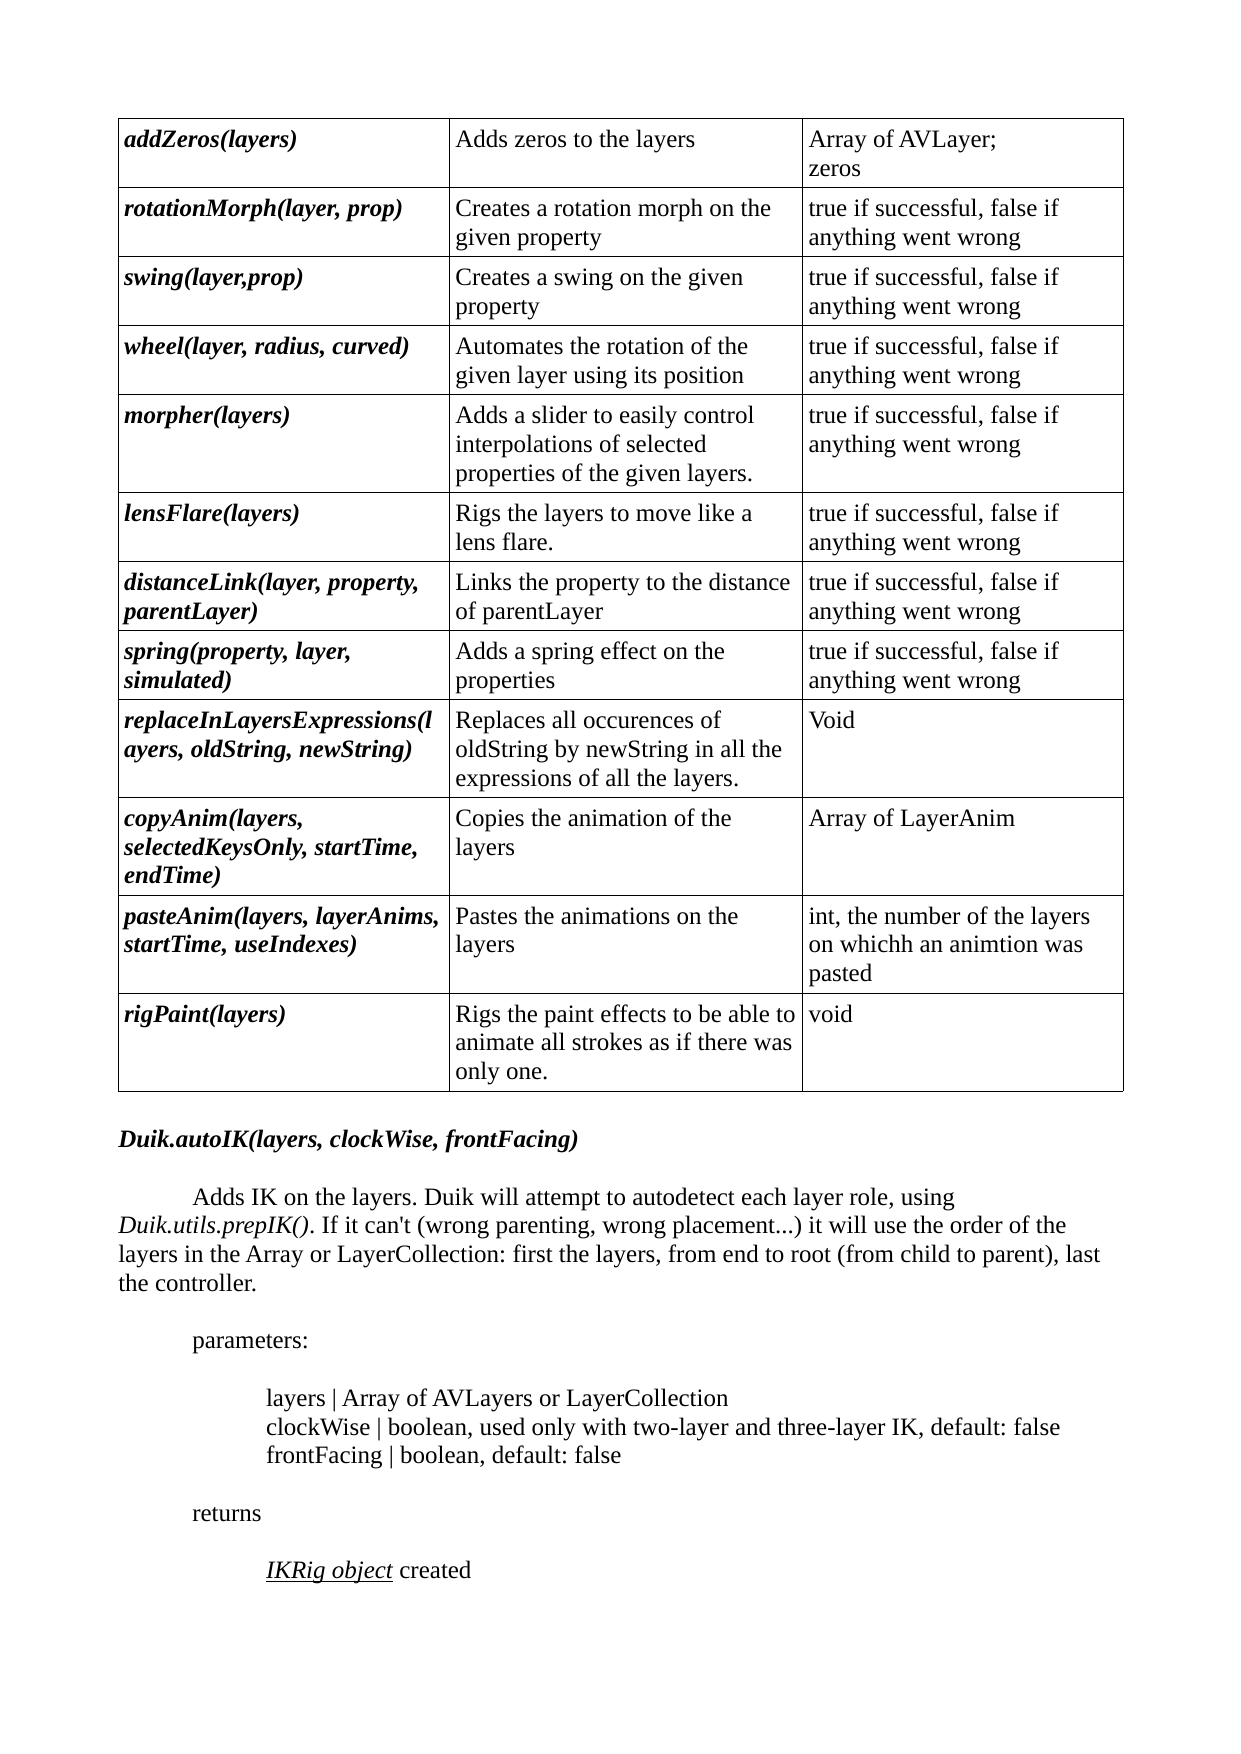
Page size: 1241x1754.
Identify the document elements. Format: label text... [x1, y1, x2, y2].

table_cell wheel(layer, radius, curved) [119, 326, 449, 394]
table_cell distanceLink(layer, property, parentLayer) [119, 562, 449, 630]
table_cell swing(layer,prop) [119, 257, 449, 325]
table_cell true if successful, false if anything went wrong [803, 631, 1123, 699]
text clockWise | boolean, used only with two-layer and three-layer IK, default: false [118, 1412, 1122, 1441]
table_cell copyAnim(layers, selectedKeysOnly, startTime, endTime) [119, 798, 449, 895]
text layers | Array of AVLayers or LayerCollection [118, 1383, 1122, 1412]
table_cell true if successful, false if anything went wrong [803, 326, 1123, 394]
text parameters: [118, 1326, 1122, 1354]
table_cell rigPaint(layers) [119, 994, 449, 1091]
table_cell Links the property to the distance of parentLayer [450, 562, 802, 630]
table_cell Pastes the animations on the layers [450, 896, 802, 993]
table_cell Copies the animation of the layers [450, 798, 802, 895]
table_cell Adds zeros to the layers [450, 119, 802, 187]
table_cell Rigs the layers to move like a lens flare. [450, 493, 802, 561]
table_cell Automates the rotation of the given layer using its position [450, 326, 802, 394]
table_cell Adds a slider to easily control interpolations of selected properties of the given layers. [450, 395, 802, 492]
table_cell addZeros(layers) [119, 119, 449, 187]
table_cell int, the number of the layers on whichh an animtion was pasted [803, 896, 1123, 993]
table_cell true if successful, false if anything went wrong [803, 395, 1123, 492]
table_cell true if successful, false if anything went wrong [803, 188, 1123, 256]
table_cell true if successful, false if anything went wrong [803, 257, 1123, 325]
table_cell void [803, 994, 1123, 1091]
table_cell morpher(layers) [119, 395, 449, 492]
text Duik.autoIK(layers, clockWise, frontFacing) [118, 1124, 1122, 1153]
table_cell rotationMorph(layer, prop) [119, 188, 449, 256]
table_cell Creates a swing on the given property [450, 257, 802, 325]
table_cell lensFlare(layers) [119, 493, 449, 561]
text frontFacing | boolean, default: false [118, 1441, 1122, 1469]
table_cell true if successful, false if anything went wrong [803, 562, 1123, 630]
table_cell Adds a spring effect on the properties [450, 631, 802, 699]
table_cell Replaces all occurences of oldString by newString in all the expressions of all the layers. [450, 700, 802, 797]
table_cell pasteAnim(layers, layerAnims, startTime, useIndexes) [119, 896, 449, 993]
table_cell replaceInLayersExpressions(layers, oldString, newString) [119, 700, 449, 797]
table_cell Array of AVLayer; zeros [803, 119, 1123, 187]
table_cell Rigs the paint effects to be able to animate all strokes as if there was only one. [450, 994, 802, 1091]
table_cell Array of LayerAnim [803, 798, 1123, 895]
text Adds IK on the layers. Duik will attempt to autodetect each layer role, using Duik.utils.prepIK(). If it can't (wrong parenting, wrong placement...) it will use the order of the layers in the Array or LayerCollection: first the layers, from end to root (from child to parent), last the controller. [118, 1182, 1122, 1297]
table_cell true if successful, false if anything went wrong [803, 493, 1123, 561]
text IKRig object created [118, 1556, 1122, 1584]
table_cell Creates a rotation morph on the given property [450, 188, 802, 256]
text returns [118, 1498, 1122, 1527]
table_cell Void [803, 700, 1123, 797]
table_cell spring(property, layer, simulated) [119, 631, 449, 699]
